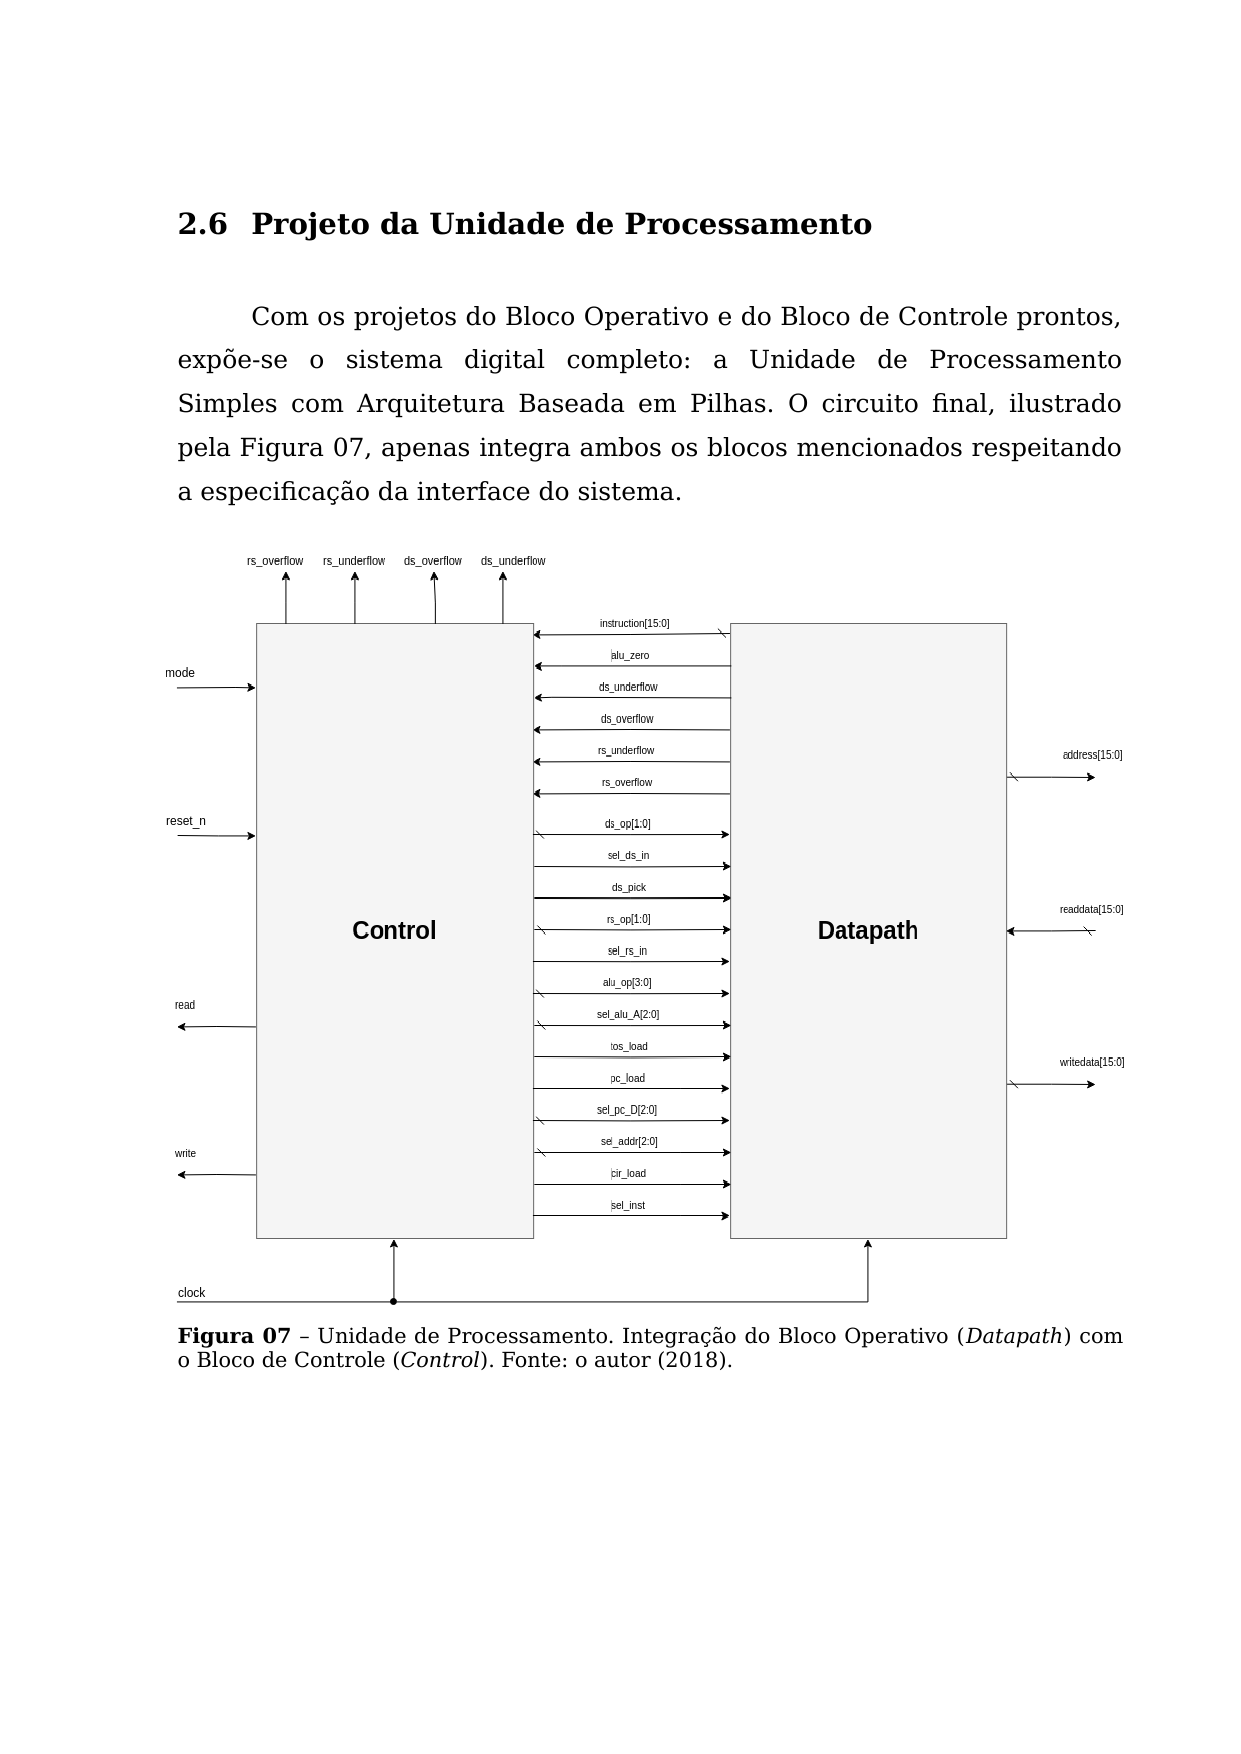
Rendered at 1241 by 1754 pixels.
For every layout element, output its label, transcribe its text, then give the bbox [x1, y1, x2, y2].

text 2.6 Projeto da Unidade de Processamento [177, 207, 1123, 241]
picture [156, 544, 1144, 1324]
text Figura 07 – Unidade de Processamento. Integração do Bloco Operativo (Datapath) com o Bloco de Controle (Control). Fonte: o autor (2018). [177, 1324, 1123, 1373]
text Com os projetos do Bloco Operativo e do Bloco de Controle prontos, expõe-se o sistema digital completo: a Unidade de Processamento Simples com Arquitetura Baseada em Pilhas. O circuito final, ilustrado pela Figura 07, apenas integra ambos os blocos mencionados respeitando a especificação da interface do sistema. [177, 302, 1123, 506]
